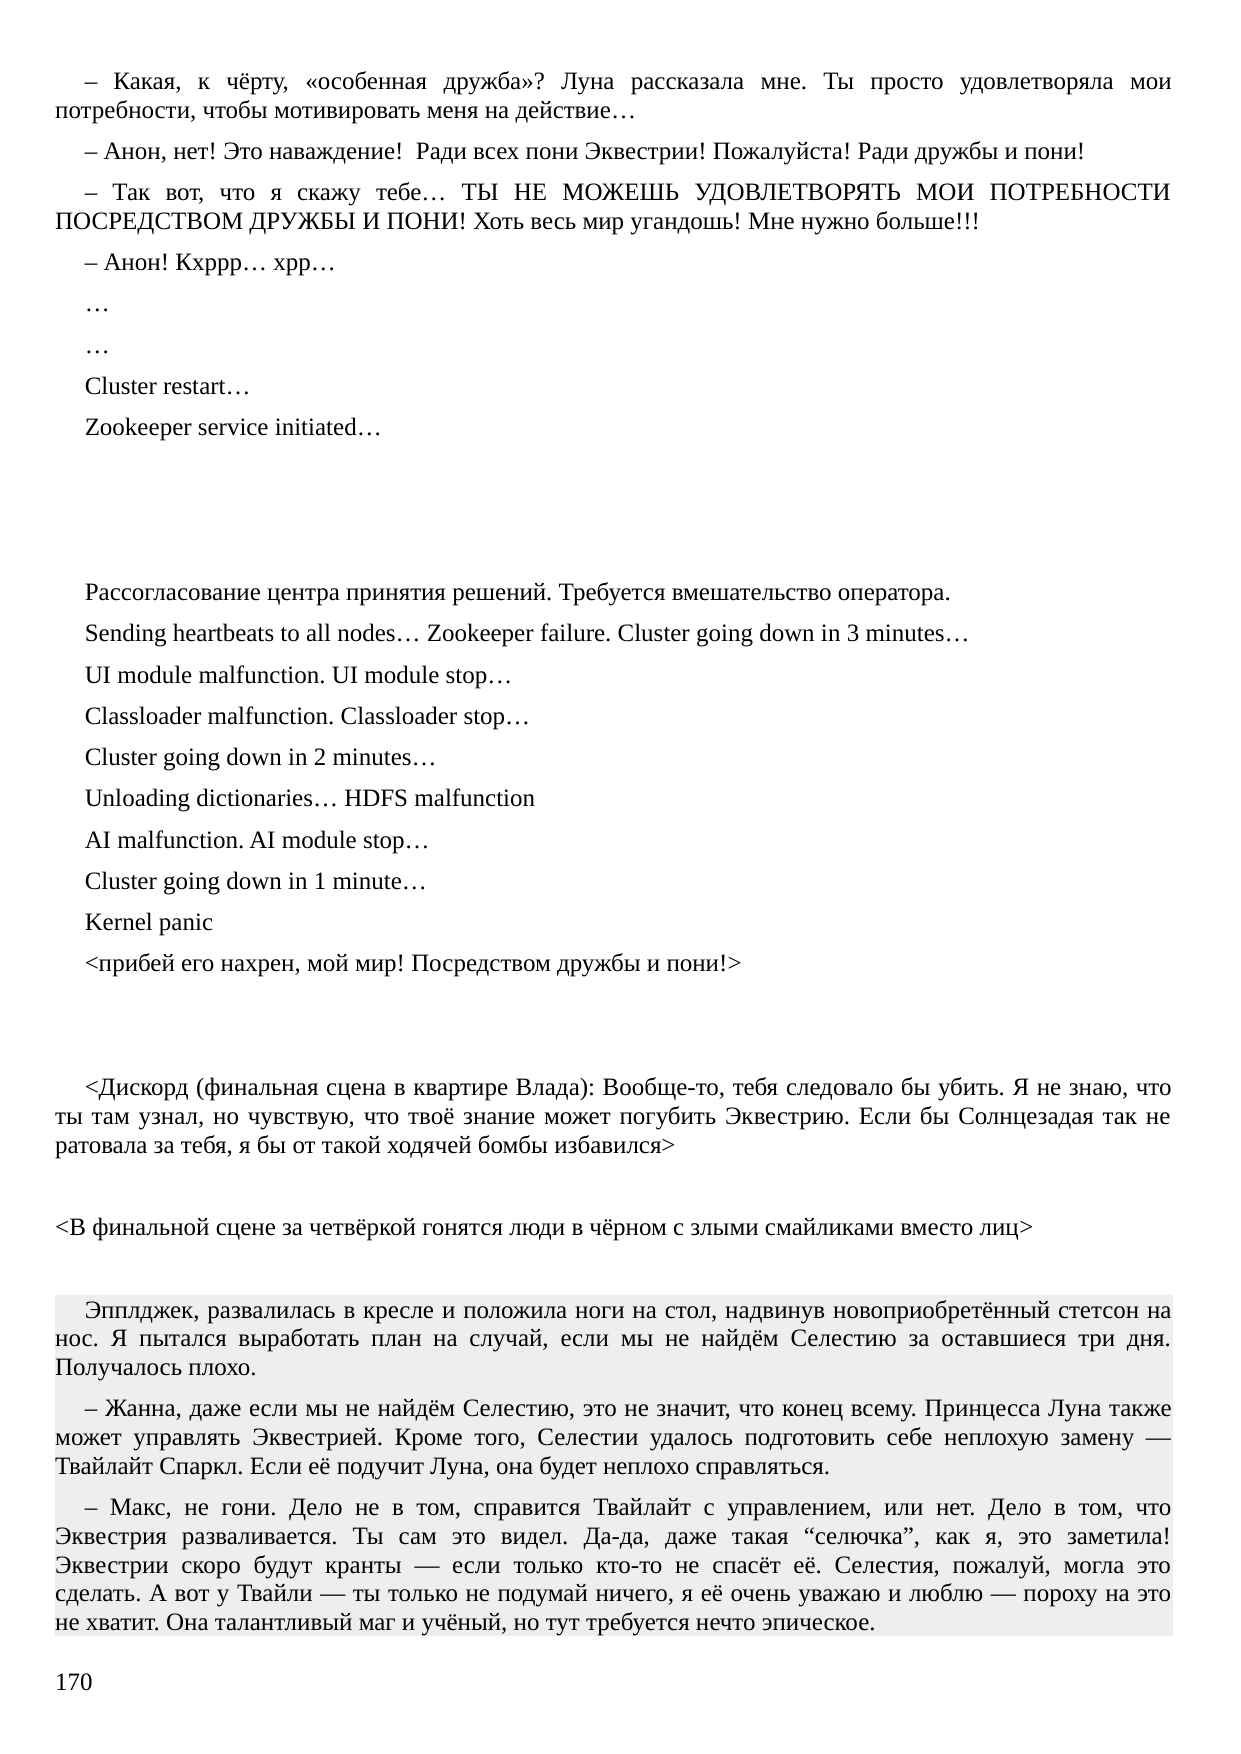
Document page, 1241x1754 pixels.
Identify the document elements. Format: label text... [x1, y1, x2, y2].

text <прибей его нахрен, мой мир! Посредством дружбы и пони!> [55, 948, 1173, 977]
text – Какая, к чёрту, «особенная дружба»? Луна рассказала мне. Ты просто удовлетворяла мои потребности, чтобы мотивировать меня на действие… [55, 66, 1173, 123]
text … [55, 288, 1173, 317]
text Cluster restart… [55, 371, 1173, 400]
text – Анон, нет! Это наваждение! Ради всех пони Эквестрии! Пожалуйста! Ради дружбы и пони! [55, 136, 1173, 165]
text Sending heartbeats to all nodes… Zookeeper failure. Cluster going down in 3 minutes… [55, 618, 1173, 647]
text Kernel panic [55, 907, 1173, 936]
text Unloading dictionaries… HDFS malfunction [55, 783, 1173, 812]
text Cluster going down in 2 minutes… [55, 742, 1173, 771]
text <Дискорд (финальная сцена в квартире Влада): Вообще-то, тебя следовало бы убить. Я не знаю, что ты там узнал, но чувствую, что твоё знание может погубить Эквестрию. Если бы Солнцезадая так не ратовала за тебя, я бы от такой ходячей бомбы избавился> [55, 1072, 1173, 1158]
text <В финальной сцене за четвёркой гонятся люди в чёрном с злыми смайликами вместо лиц> [55, 1212, 1173, 1241]
text Эпплджек, развалилась в кресле и положила ноги на стол, надвинув новоприобретённый стетсон на нос. Я пытался выработать план на случай, если мы не найдём Селестию за оставшиеся три дня. Получалось плохо. [55, 1295, 1173, 1381]
text UI module malfunction. UI module stop… [55, 660, 1173, 688]
text – Жанна, даже если мы не найдём Селестию, это не значит, что конец всему. Принцесса Луна также может управлять Эквестрией. Кроме того, Селестии удалось подготовить себе неплохую замену — Твайлайт Спаркл. Если её подучит Луна, она будет неплохо справляться. [55, 1393, 1173, 1480]
text Classloader malfunction. Classloader stop… [55, 701, 1173, 730]
text AI malfunction. AI module stop… [55, 825, 1173, 853]
text – Так вот, что я скажу тебе… ТЫ НЕ МОЖЕШЬ УДОВЛЕТВОРЯТЬ МОИ ПОТРЕБНОСТИ ПОСРЕДСТВОМ ДРУЖБЫ И ПОНИ! Хоть весь мир угандошь! Мне нужно больше!!! [55, 177, 1173, 235]
text … [55, 330, 1173, 358]
text Cluster going down in 1 minute… [55, 866, 1173, 895]
text – Макс, не гони. Дело не в том, справится Твайлайт с управлением, или нет. Дело в том, что Эквестрия разваливается. Ты сам это видел. Да-да, даже такая “селючка”, как я, это заметила! Эквестрии скоро будут кранты — если только кто-то не спасёт её. Селестия, пожалуй, могла это сделать. А вот у Твайли — ты только не подумай ничего, я её очень уважаю и люблю — пороху на это не хватит. Она талантливый маг и учёный, но тут требуется нечто эпическое. [55, 1492, 1173, 1636]
text Рассогласование центра принятия решений. Требуется вмешательство оператора. [55, 577, 1173, 606]
text Zookeeper service initiated… [55, 412, 1173, 441]
text – Анон! Кхррр… хрр… [55, 247, 1173, 276]
